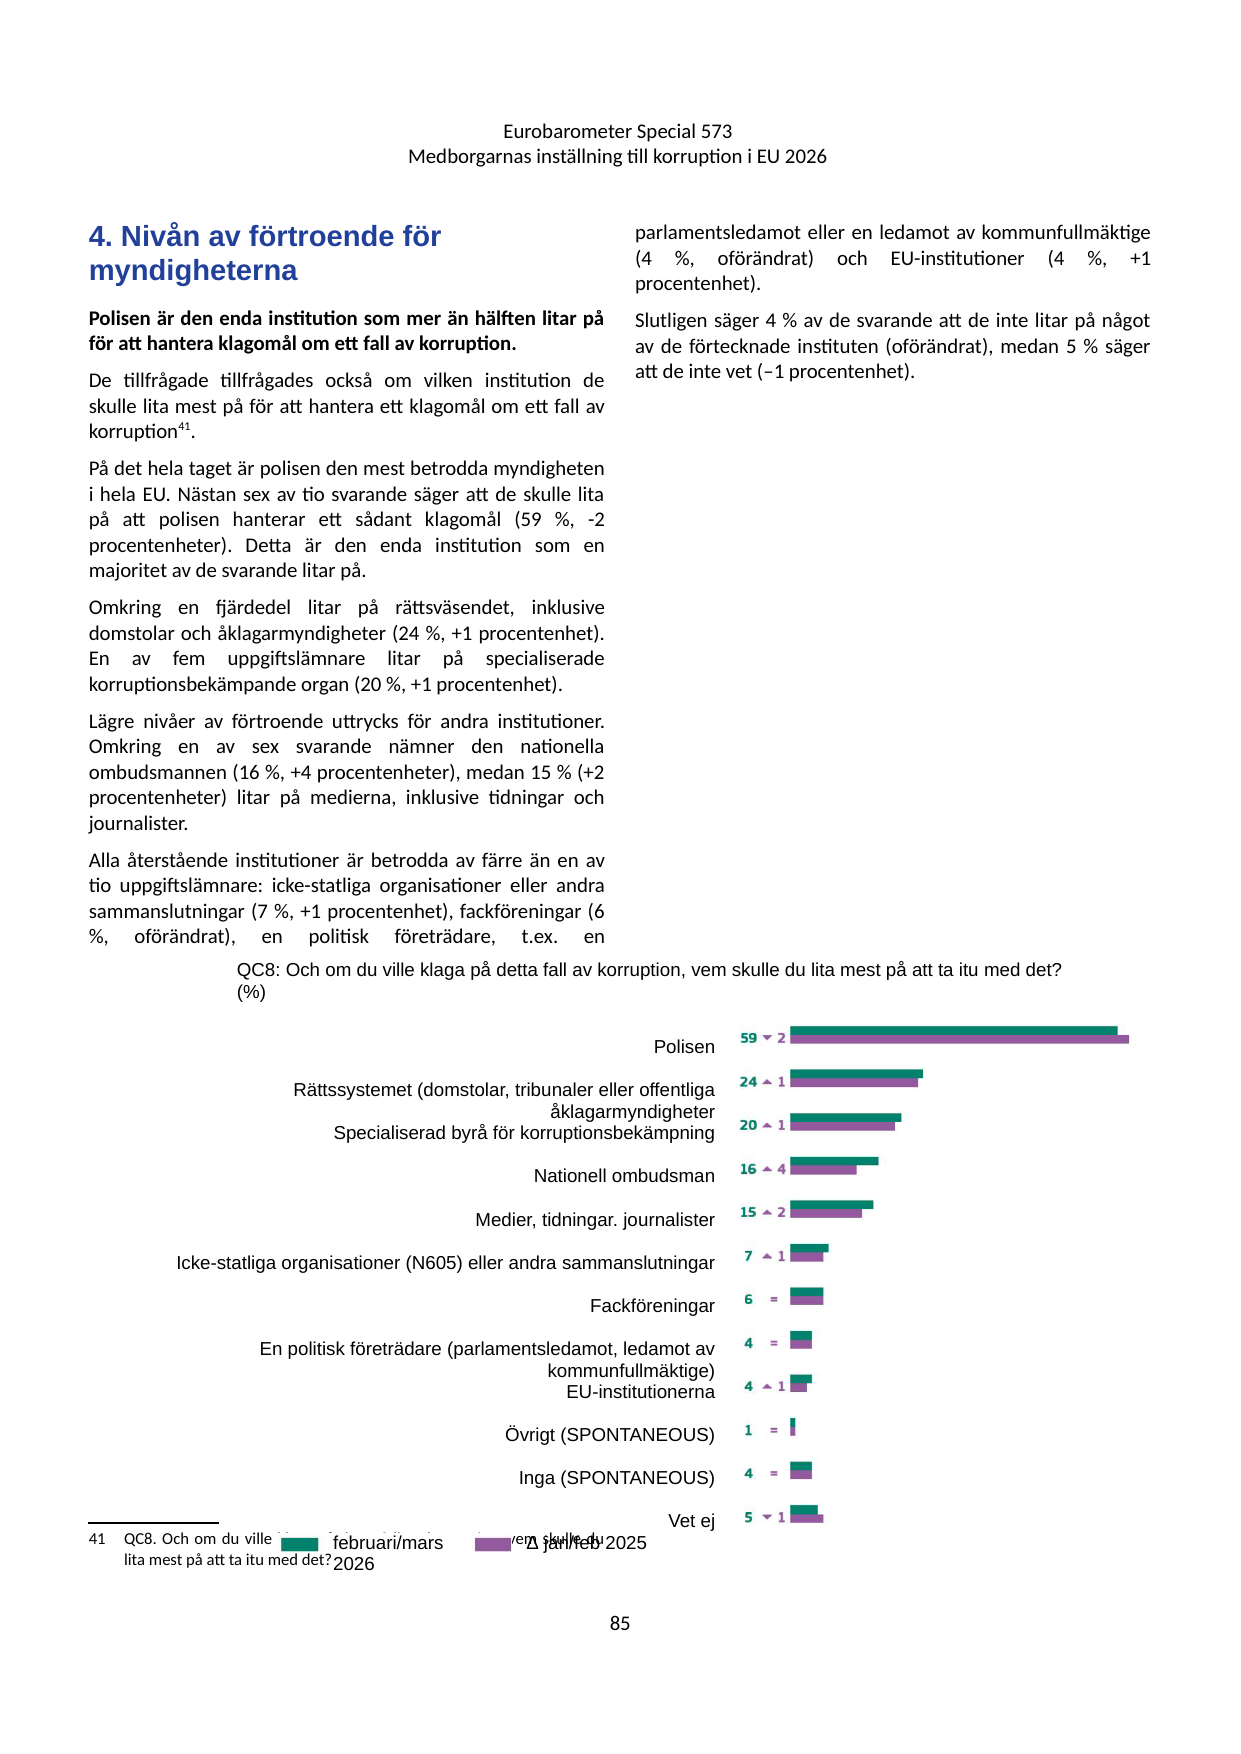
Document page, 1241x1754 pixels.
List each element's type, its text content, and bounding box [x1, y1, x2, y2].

text Polisen är den enda institution som mer än hälften litar på för att hantera klagomål om ett fall av korruption. [88, 305, 605, 356]
picture [278, 1533, 512, 1552]
text Alla återstående institutioner är betrodda av färre än en av tio uppgiftslämnare: icke-statliga organisationer eller andra sammanslutningar (7 %, +1 procentenhet), fackföreningar (6 %, oförändrat), en politisk företrädare, t.ex. en [88, 847, 605, 949]
text QC8. Och om du ville klaga på detta fall av korruption, vem skulle du lita mest på att ta itu med det? [88, 1529, 605, 1569]
text Slutligen säger 4 % av de svarande att de inte litar på något av de förtecknade instituten (oförändrat), medan 5 % säger att de inte vet (–1 procentenhet). [635, 307, 1152, 384]
text På det hela taget är polisen den mest betrodda myndigheten i hela EU. Nästan sex av tio svarande säger att de skulle lita på att polisen hanterar ett sådant klagomål (59 %, -2 procentenheter). Detta är den enda institution som en majoritet av de svarande litar på. [88, 456, 605, 583]
text Omkring en fjärdedel litar på rättsväsendet, inklusive domstolar och åklagarmyndigheter (24 %, +1 procentenhet). En av fem uppgiftslämnare litar på specialiserade korruptionsbekämpande organ (20 %, +1 procentenhet). [88, 594, 605, 696]
picture [739, 1019, 1138, 1531]
text Lägre nivåer av förtroende uttrycks för andra institutioner. Omkring en av sex svarande nämner den nationella ombudsmannen (16 %, +4 procentenheter), medan 15 % (+2 procentenheter) litar på medierna, inklusive tidningar och journalister. [88, 708, 605, 835]
subtitle 4. Nivån av förtroende för myndigheterna [88, 219, 605, 286]
text parlamentsledamot eller en ledamot av kommunfullmäktige (4 %, oförändrat) och EU-institutioner (4 %, +1 procentenhet). [635, 219, 1152, 296]
text De tillfrågade tillfrågades också om vilken institution de skulle lita mest på för att hantera ett klagomål om ett fall av korruption. [88, 367, 605, 444]
